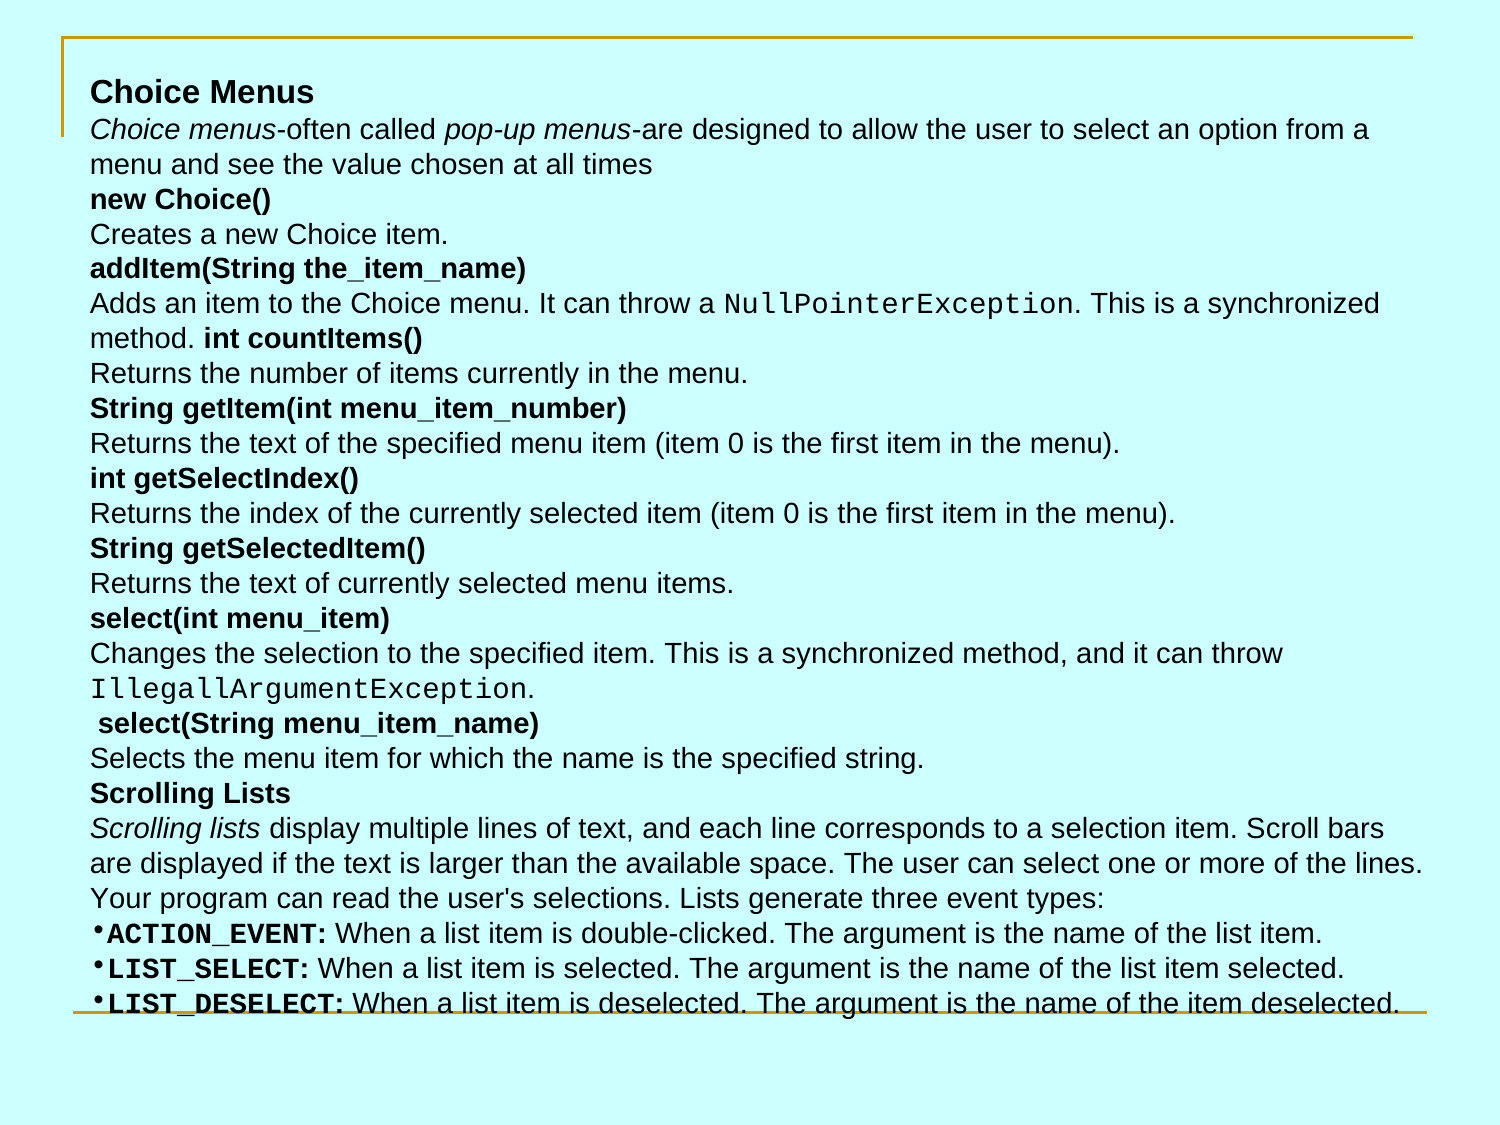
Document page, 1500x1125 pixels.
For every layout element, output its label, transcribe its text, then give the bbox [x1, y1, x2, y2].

text_box Choice Menus Choice menus-often called pop-up menus-are designed to allow the user to select an option from a menu and see the value chosen at all times new Choice() Creates a new Choice item. addItem(String the_item_name) Adds an item to the Choice menu. It can throw a NullPointerException. This is a synchronized method. int countItems() Returns the number of items currently in the menu. String getItem(int menu_item_number) Returns the text of the specified menu item (item 0 is the first item in the menu). int getSelectIndex() Returns the index of the currently selected item (item 0 is the first item in the menu). String getSelectedItem() Returns the text of currently selected menu items. select(int menu_item) Changes the selection to the specified item. This is a synchronized method, and it can throw IllegallArgumentException. select(String menu_item_name) Selects the menu item for which the name is the specified string. Scrolling Lists Scrolling lists display multiple lines of text, and each line corresponds to a selection item. Scroll bars are displayed if the text is larger than the available space. The user can select one or more of the lines. Your program can read the user's selections. Lists generate three event types: ACTION_EVENT: When a list item is double-clicked. The argument is the name of the list item. LIST_SELECT: When a list item is selected. The argument is the name of the list item selected. LIST_DESELECT: When a list item is deselected. The argument is the name of the item deselected. [74, 62, 1450, 1062]
